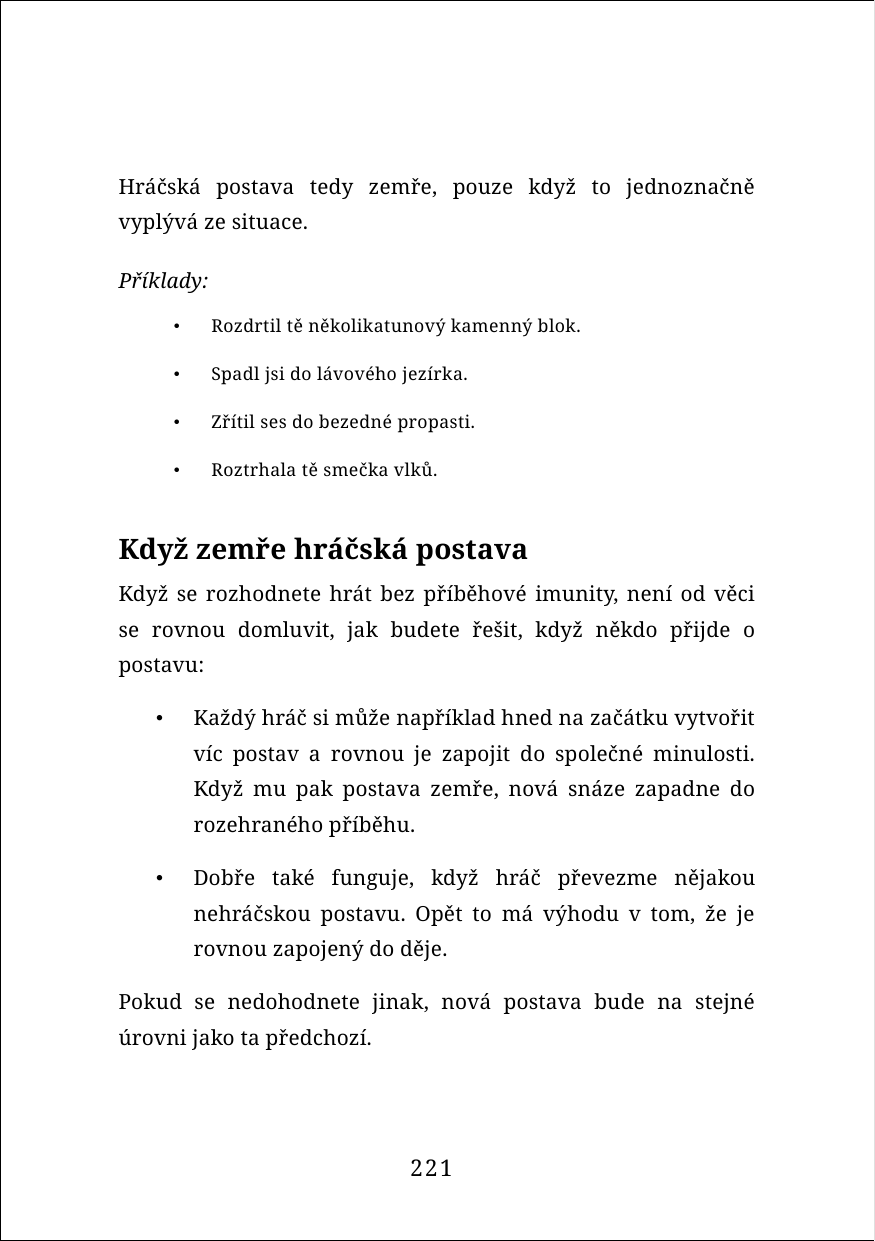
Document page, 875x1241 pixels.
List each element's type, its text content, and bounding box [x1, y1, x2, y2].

list Zřítil ses do bezedné propasti. [173, 409, 756, 434]
text Příklady: [118, 266, 756, 295]
list Roztrhala tě smečka vlků. [173, 457, 756, 482]
text Pokud se nedohodnete jinak, nová postava bude na stejné úrovni jako ta předchozí. [118, 987, 756, 1051]
subtitle Když zemře hráčská postava [118, 529, 756, 567]
text Hráčská postava tedy zemře, pouze když to jednoznačně vyplývá ze situace. [118, 172, 756, 236]
list Každý hráč si může například hned na začátku vytvořit víc postav a rovnou je zapojit do společné minulosti. Když mu pak postava zemře, nová snáze zapadne do rozehraného příběhu. [156, 703, 756, 838]
text Když se rozhodnete hrát bez příběhové imunity, není od věci se rovnou domluvit, jak budete řešit, když někdo přijde o postavu: [118, 579, 756, 679]
list Spadl jsi do lávového jezírka. [173, 362, 756, 386]
list Rozdrtil tě několikatunový kamenný blok. [173, 314, 756, 338]
list Dobře také funguje, když hráč převezme nějakou nehráčskou postavu. Opět to má výhodu v tom, že je rovnou zapojený do děje. [156, 863, 756, 963]
